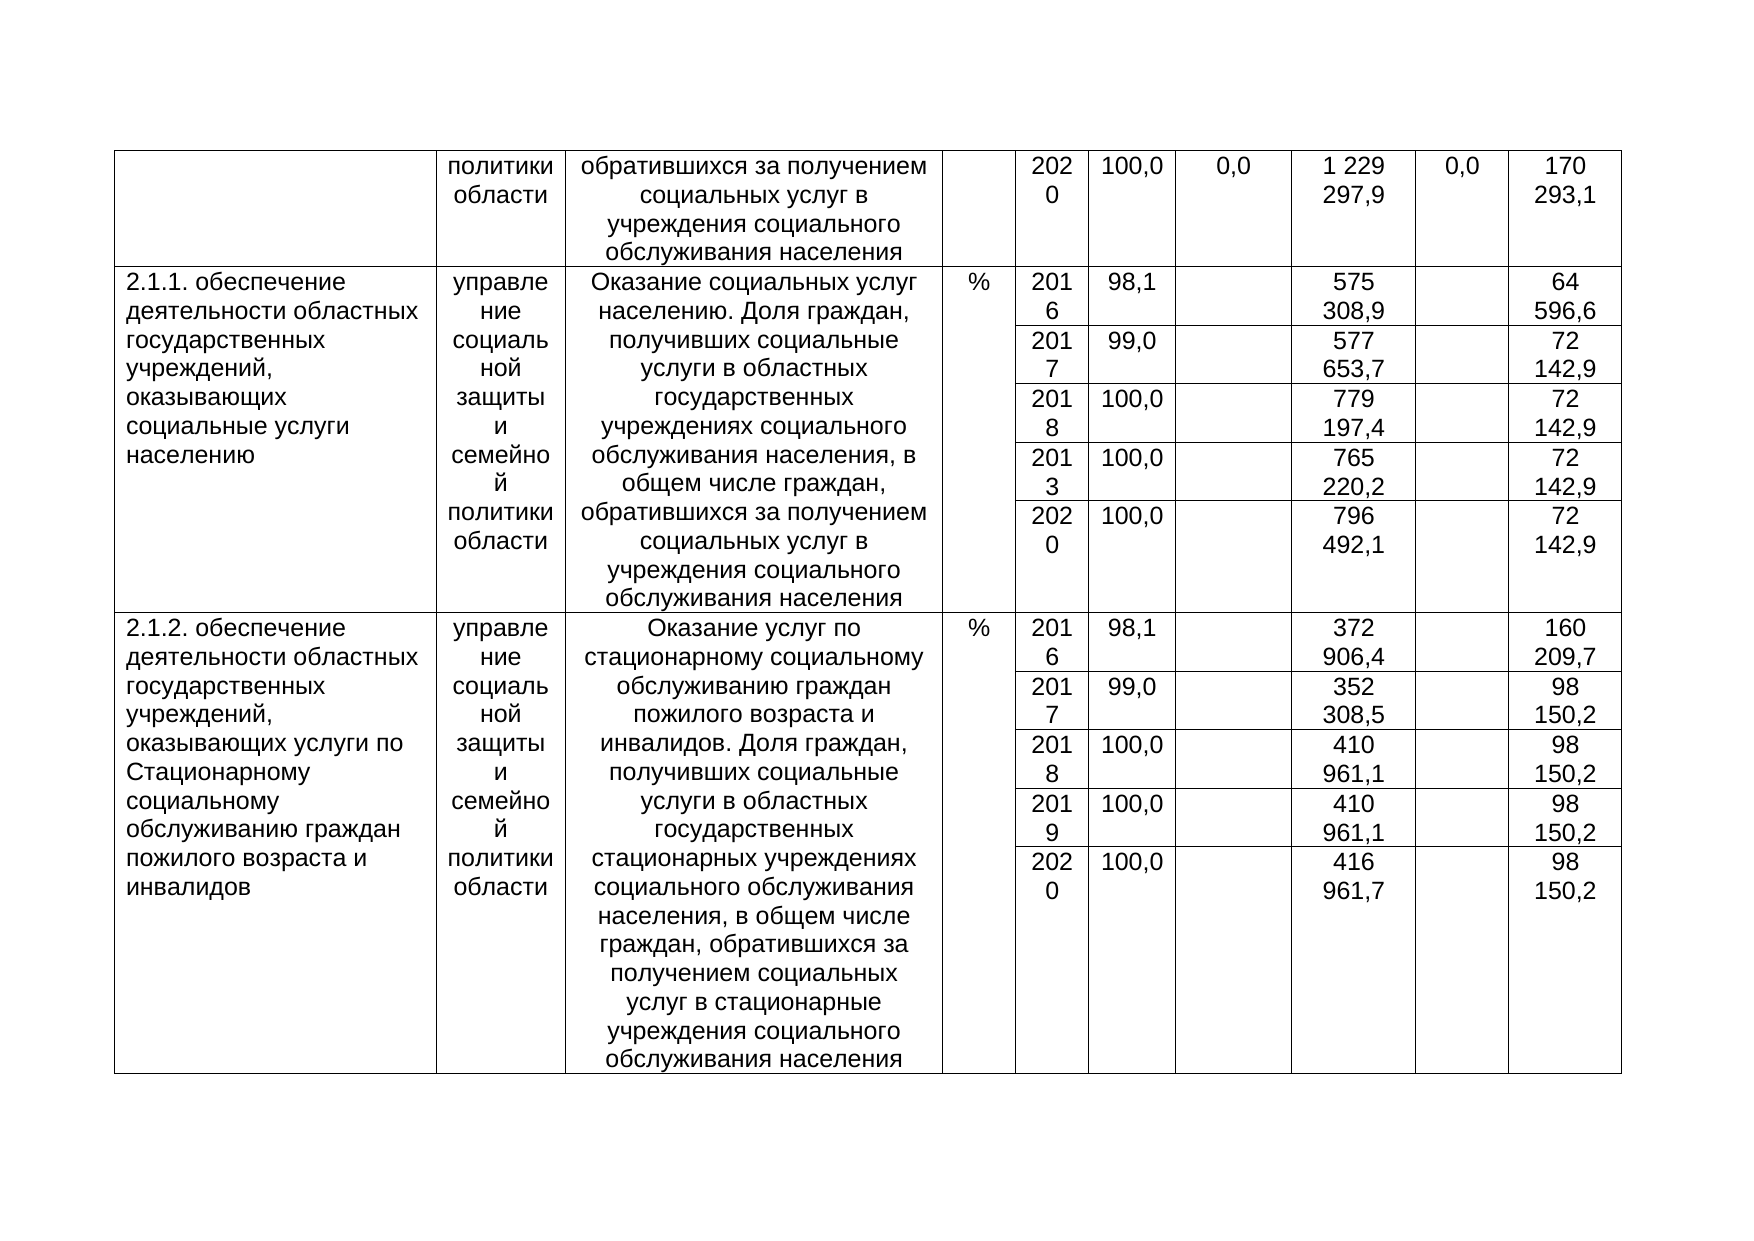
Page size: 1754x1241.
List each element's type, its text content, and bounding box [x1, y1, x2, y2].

table_cell 352 308,5 [1292, 672, 1415, 729]
table_cell Оказание социальных услуг населению. Доля граждан, получивших социальные услуги в областных государственных учреждениях социального обслуживания населения, в общем числе граждан, обратившихся за получением социальных услуг в учреждения социального обслуживания населения [566, 267, 942, 612]
table_cell 98 150,2 [1509, 730, 1621, 788]
table_cell [1416, 326, 1508, 383]
table_cell 2020 [1016, 501, 1088, 612]
table_cell [1176, 672, 1291, 729]
table_cell 779 197,4 [1292, 384, 1415, 442]
table_cell 100,0 [1089, 847, 1175, 1073]
table_cell 100,0 [1089, 730, 1175, 788]
table_cell [1416, 501, 1508, 612]
table_cell 170 293,1 [1509, 151, 1621, 266]
table_cell политики области [437, 151, 565, 266]
table_cell [1416, 384, 1508, 442]
table_cell % [943, 613, 1015, 1073]
table_cell 410 961,1 [1292, 730, 1415, 788]
table_cell 2013 [1016, 443, 1088, 500]
table_cell 2016 [1016, 613, 1088, 671]
table_cell управление социальной защиты и семейной политики области [437, 267, 565, 612]
table_cell 1 229 297,9 [1292, 151, 1415, 266]
table_cell управление социальной защиты и семейной политики области [437, 613, 565, 1073]
table_cell 98 150,2 [1509, 672, 1621, 729]
table_cell 72 142,9 [1509, 384, 1621, 442]
table_cell 2017 [1016, 326, 1088, 383]
table_cell 100,0 [1089, 501, 1175, 612]
table_cell обратившихся за получением социальных услуг в учреждения социального обслуживания населения [566, 151, 942, 266]
table_cell [1176, 789, 1291, 846]
table_cell 410 961,1 [1292, 789, 1415, 846]
table_cell 98 150,2 [1509, 789, 1621, 846]
table_cell [1176, 730, 1291, 788]
table_cell [943, 151, 1015, 266]
table_cell [1176, 501, 1291, 612]
table_cell 72 142,9 [1509, 326, 1621, 383]
table_cell 72 142,9 [1509, 501, 1621, 612]
table_cell [1176, 443, 1291, 500]
table_cell [1416, 443, 1508, 500]
table_cell 2018 [1016, 730, 1088, 788]
table_cell 99,0 [1089, 672, 1175, 729]
table_cell [1176, 267, 1291, 324]
table_cell 2018 [1016, 384, 1088, 442]
table_cell 0,0 [1416, 151, 1508, 266]
table_cell 577 653,7 [1292, 326, 1415, 383]
table_cell 2016 [1016, 267, 1088, 324]
table_cell [1416, 267, 1508, 324]
table_cell 100,0 [1089, 789, 1175, 846]
table_cell 100,0 [1089, 151, 1175, 266]
table_cell 98,1 [1089, 267, 1175, 324]
table_cell 0,0 [1176, 151, 1291, 266]
table_cell 2020 [1016, 847, 1088, 1073]
table_cell 98 150,2 [1509, 847, 1621, 1073]
table_cell % [943, 267, 1015, 612]
table_cell [1416, 672, 1508, 729]
table_cell 2020 [1016, 151, 1088, 266]
table_cell [1176, 326, 1291, 383]
table_cell 765 220,2 [1292, 443, 1415, 500]
table_cell 2017 [1016, 672, 1088, 729]
table_cell 2.1.1. обеспечение деятельности областных государственных учреждений, оказывающих социальные услуги населению [115, 267, 436, 612]
table_cell 575 308,9 [1292, 267, 1415, 324]
table_cell 99,0 [1089, 326, 1175, 383]
table_cell 64 596,6 [1509, 267, 1621, 324]
table_cell [115, 151, 436, 266]
table_cell 2019 [1016, 789, 1088, 846]
table_cell [1176, 847, 1291, 1073]
table_cell 72 142,9 [1509, 443, 1621, 500]
table_cell 160 209,7 [1509, 613, 1621, 671]
table_cell 100,0 [1089, 384, 1175, 442]
table_cell Оказание услуг по стационарному социальному обслуживанию граждан пожилого возраста и инвалидов. Доля граждан, получивших социальные услуги в областных государственных стационарных учреждениях социального обслуживания населения, в общем числе граждан, обратившихся за получением социальных услуг в стационарные учреждения социального обслуживания населения [566, 613, 942, 1073]
table_cell [1416, 730, 1508, 788]
table_cell 98,1 [1089, 613, 1175, 671]
table_cell [1176, 384, 1291, 442]
table_cell 372 906,4 [1292, 613, 1415, 671]
table_cell 100,0 [1089, 443, 1175, 500]
table_cell [1416, 613, 1508, 671]
table_cell 416 961,7 [1292, 847, 1415, 1073]
table_cell 796 492,1 [1292, 501, 1415, 612]
table_cell 2.1.2. обеспечение деятельности областных государственных учреждений, оказывающих услуги по Стационарному социальному обслуживанию граждан пожилого возраста и инвалидов [115, 613, 436, 1073]
table_cell [1176, 613, 1291, 671]
table_cell [1416, 789, 1508, 846]
table_cell [1416, 847, 1508, 1073]
